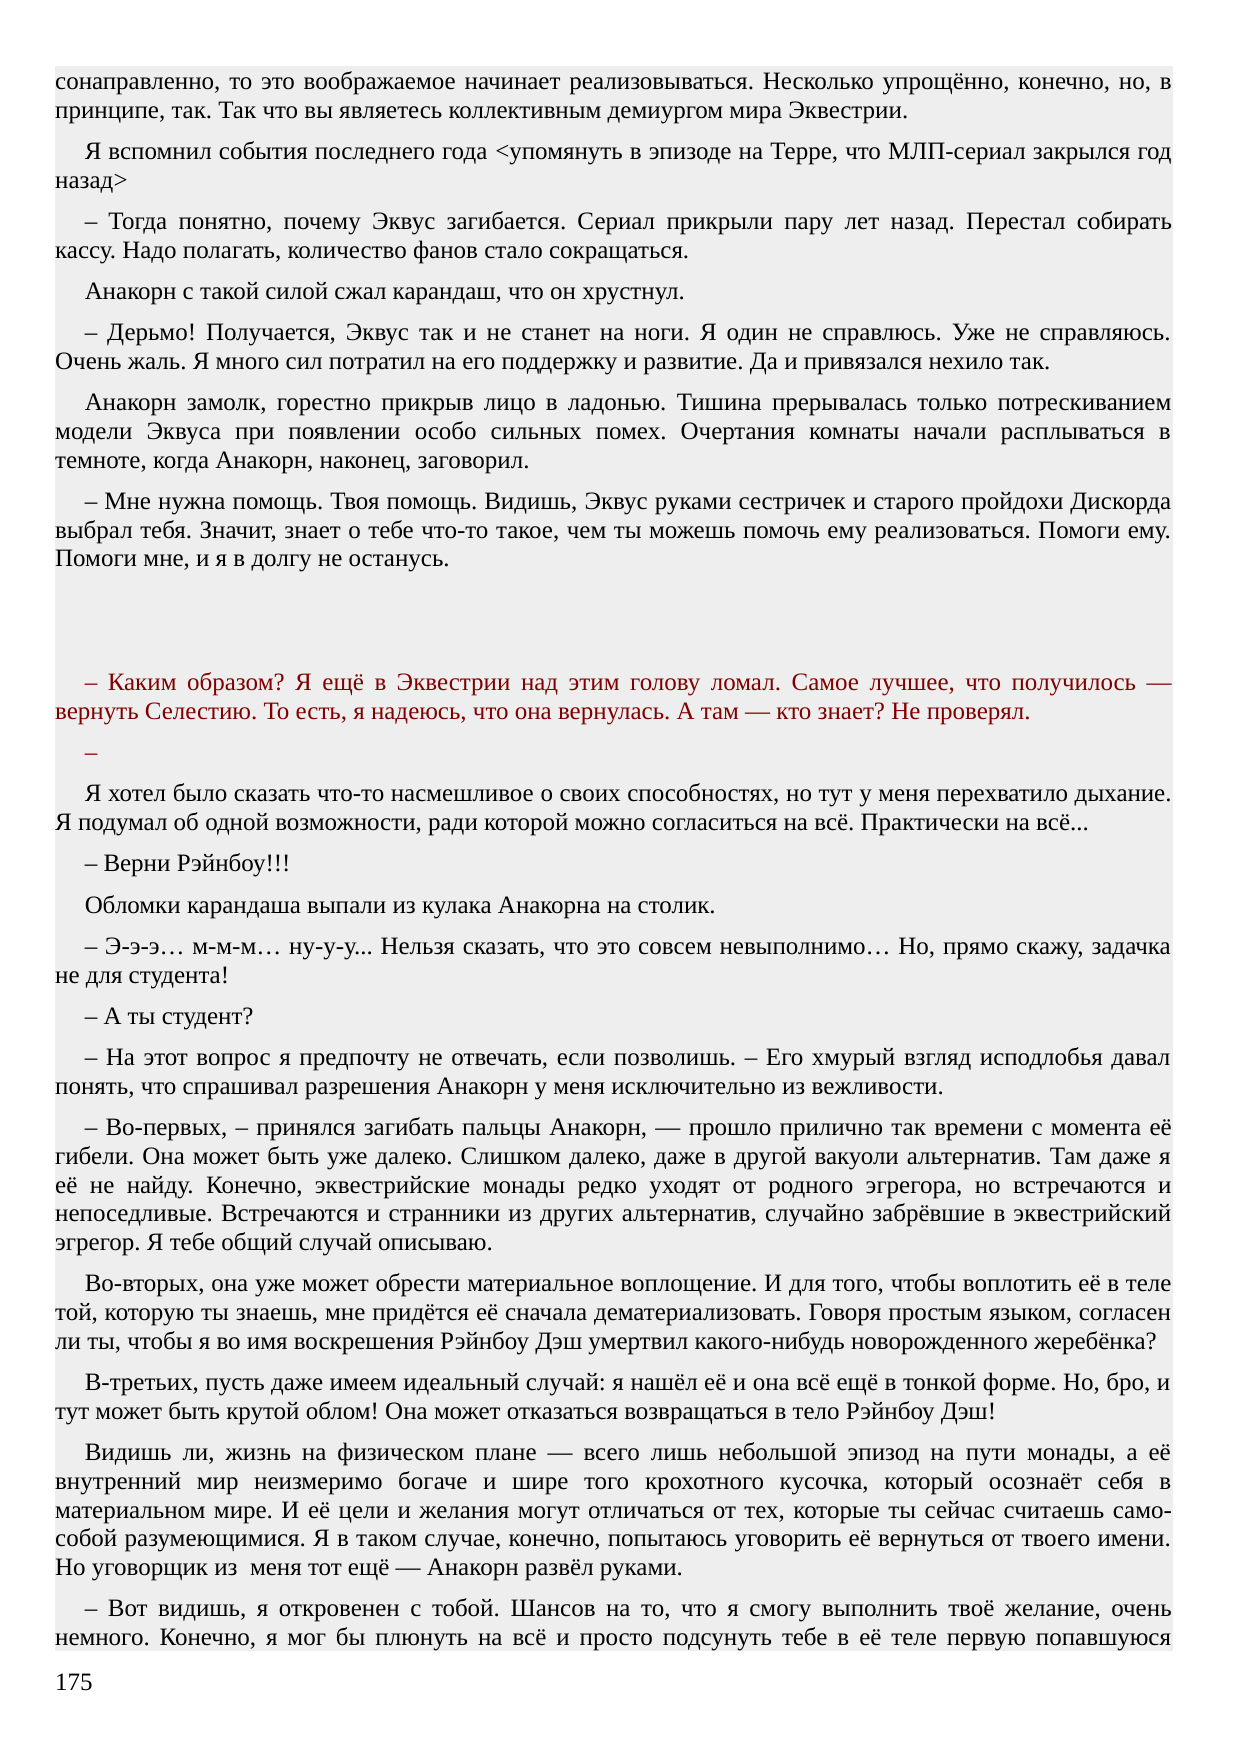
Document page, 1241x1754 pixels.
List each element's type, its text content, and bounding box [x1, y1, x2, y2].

text – Во-первых, – принялся загибать пальцы Анакорн, — прошло прилично так времени с момента её гибели. Она может быть уже далеко. Слишком далеко, даже в другой вакуоли альтернатив. Там даже я её не найду. Конечно, эквестрийские монады редко уходят от родного эгрегора, но встречаются и непоседливые. Встречаются и странники из других альтернатив, случайно забрёвшие в эквестрийский эгрегор. Я тебе общий случай описываю. [55, 1112, 1173, 1256]
text Обломки карандаша выпали из кулака Анакорна на столик. [55, 890, 1173, 918]
text – [55, 737, 1173, 766]
text – Каким образом? Я ещё в Эквестрии над этим голову ломал. Самое лучшее, что получилось — вернуть Селестию. То есть, я надеюсь, что она вернулась. А там — кто знает? Не проверял. [55, 667, 1173, 725]
text Во-вторых, она уже может обрести материальное воплощение. И для того, чтобы воплотить её в теле той, которую ты знаешь, мне придётся её сначала дематериализовать. Говоря простым языком, согласен ли ты, чтобы я во имя воскрешения Рэйнбоу Дэш умертвил какого-нибудь новорожденного жеребёнка? [55, 1268, 1173, 1355]
text – Верни Рэйнбоу!!! [55, 848, 1173, 877]
text – Дерьмо! Получается, Эквус так и не станет на ноги. Я один не справлюсь. Уже не справляюсь. Очень жаль. Я много сил потратил на его поддержку и развитие. Да и привязался нехило так. [55, 317, 1173, 375]
text – Тогда понятно, почему Эквус загибается. Сериал прикрыли пару лет назад. Перестал собирать кассу. Надо полагать, количество фанов стало сокращаться. [55, 206, 1173, 263]
text В-третьих, пусть даже имеем идеальный случай: я нашёл её и она всё ещё в тонкой форме. Но, бро, и тут может быть крутой облом! Она может отказаться возвращаться в тело Рэйнбоу Дэш! [55, 1367, 1173, 1425]
text Анакорн с такой силой сжал карандаш, что он хрустнул. [55, 276, 1173, 305]
text Я вспомнил события последнего года <упомянуть в эпизоде на Терре, что МЛП-сериал закрылся год назад> [55, 136, 1173, 193]
text – На этот вопрос я предпочту не отвечать, если позволишь. – Его хмурый взгляд исподлобья давал понять, что спрашивал разрешения Анакорн у меня исключительно из вежливости. [55, 1042, 1173, 1100]
text Анакорн замолк, горестно прикрыв лицо в ладонью. Тишина прерывалась только потрескиванием модели Эквуса при появлении особо сильных помех. Очертания комнаты начали расплываться в темноте, когда Анакорн, наконец, заговорил. [55, 387, 1173, 473]
text сонаправленно, то это воображаемое начинает реализовываться. Несколько упрощённо, конечно, но, в принципе, так. Так что вы являетесь коллективным демиургом мира Эквестрии. [55, 66, 1173, 123]
text Видишь ли, жизнь на физическом плане — всего лишь небольшой эпизод на пути монады, а её внутренний мир неизмеримо богаче и шире того крохотного кусочка, который осознаёт себя в материальном мире. И её цели и желания могут отличаться от тех, которые ты сейчас считаешь само-собой разумеющимися. Я в таком случае, конечно, попытаюсь уговорить её вернуться от твоего имени. Но уговорщик из меня тот ещё — Анакорн развёл руками. [55, 1437, 1173, 1581]
text – Вот видишь, я откровенен с тобой. Шансов на то, что я смогу выполнить твоё желание, очень немного. Конечно, я мог бы плюнуть на всё и просто подсунуть тебе в её теле первую попавшуюся [55, 1593, 1173, 1651]
text Я хотел было сказать что-то насмешливое о своих способностях, но тут у меня перехватило дыхание. Я подумал об одной возможности, ради которой можно согласиться на всё. Практически на всё... [55, 778, 1173, 836]
text – Мне нужна помощь. Твоя помощь. Видишь, Эквус руками сестричек и старого пройдохи Дискорда выбрал тебя. Значит, знает о тебе что-то такое, чем ты можешь помочь ему реализоваться. Помоги ему. Помоги мне, и я в долгу не останусь. [55, 486, 1173, 572]
text – А ты студент? [55, 1001, 1173, 1030]
text – Э-э-э… м-м-м… ну-у-у... Нельзя сказать, что это совсем невыполнимо… Но, прямо скажу, задачка не для студента! [55, 931, 1173, 988]
